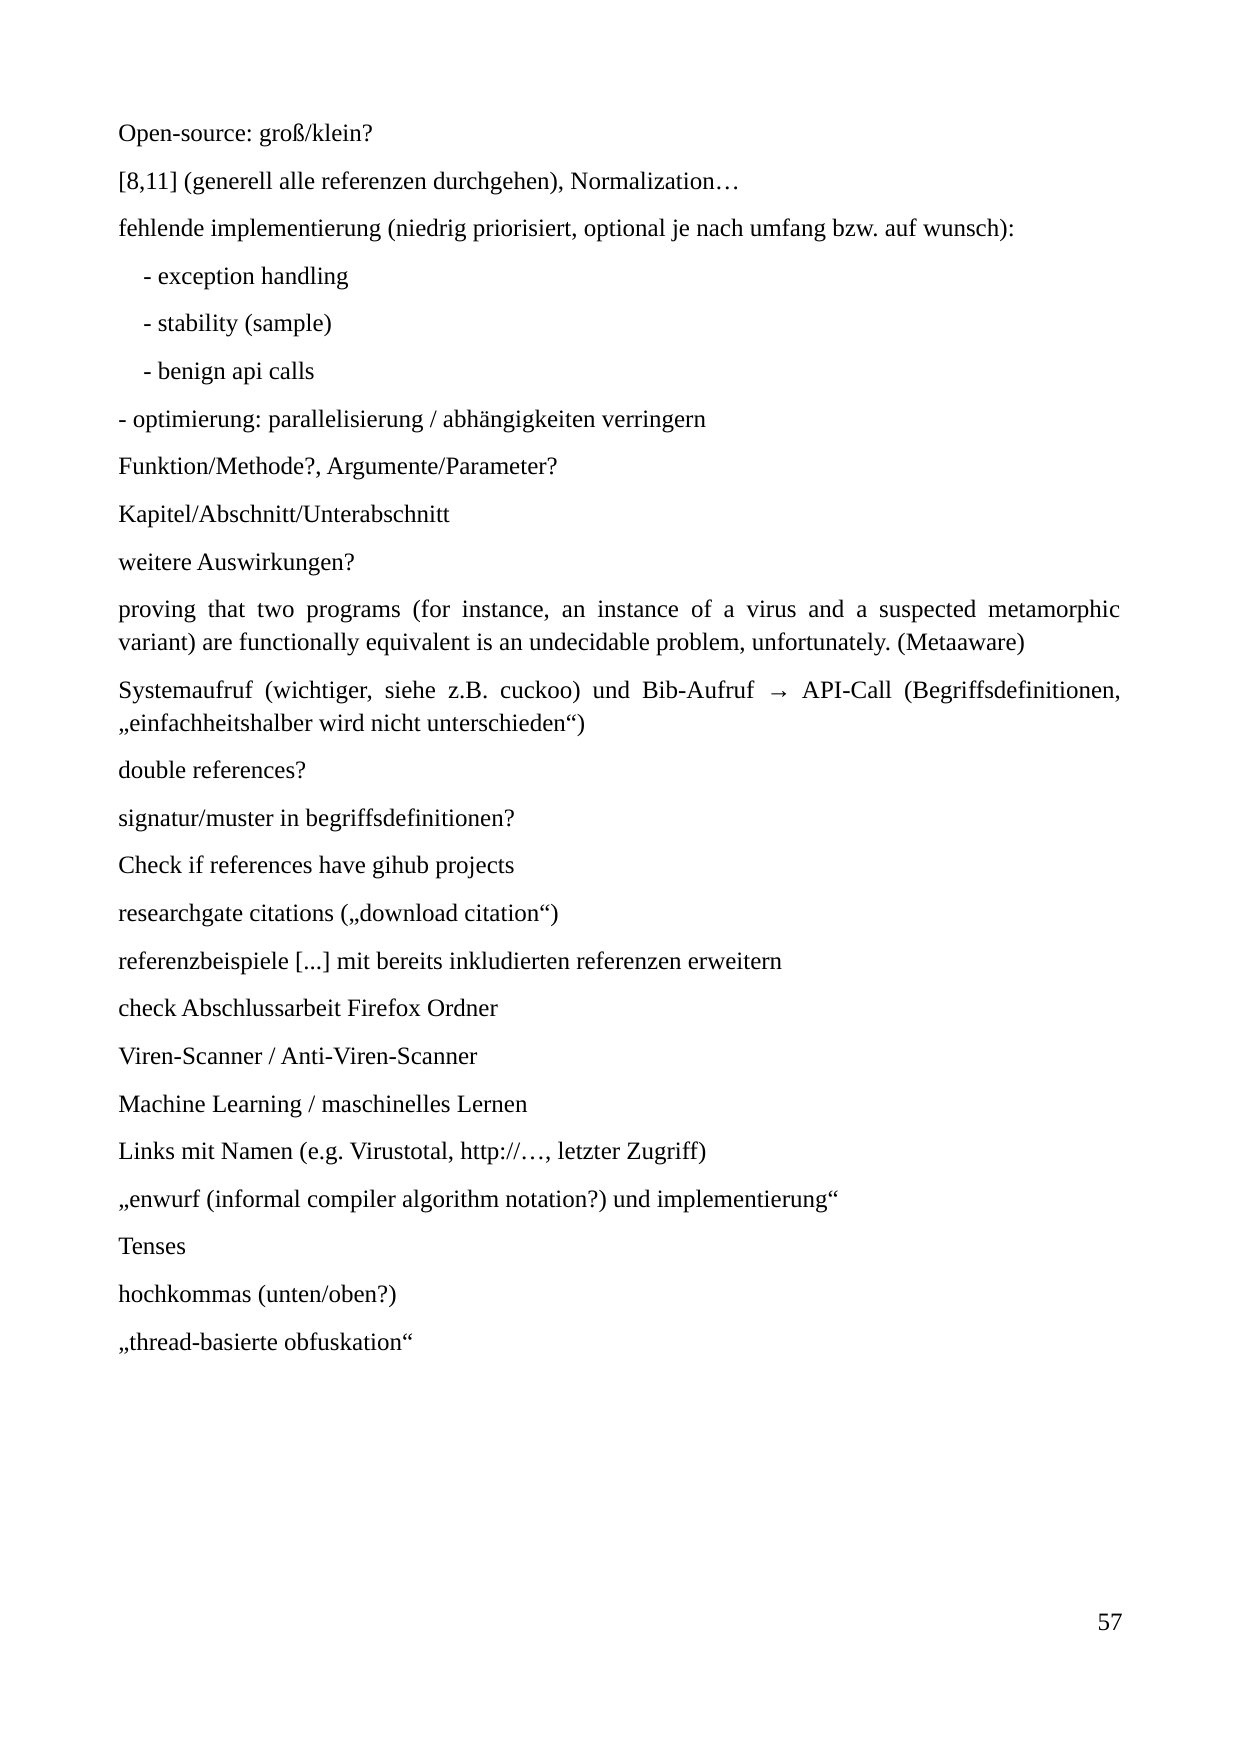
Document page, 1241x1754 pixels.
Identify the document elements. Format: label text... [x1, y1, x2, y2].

text Kapitel/Abschnitt/Unterabschnitt [118, 499, 1122, 528]
text - optimierung: parallelisierung / abhängigkeiten verringern [118, 404, 1122, 432]
text Systemaufruf (wichtiger, siehe z.B. cuckoo) und Bib-Aufruf → API-Call (Begriffsdefinitionen, „einfachheitshalber wird nicht unterschieden“) [118, 675, 1122, 737]
text Machine Learning / maschinelles Lernen [118, 1089, 1122, 1117]
text researchgate citations („download citation“) [118, 898, 1122, 927]
text - exception handling [118, 261, 1122, 290]
text check Abschlussarbeit Firefox Ordner [118, 993, 1122, 1022]
text fehlende implementierung (niedrig priorisiert, optional je nach umfang bzw. auf wunsch): [118, 213, 1122, 242]
text Viren-Scanner / Anti-Viren-Scanner [118, 1041, 1122, 1070]
text - benign api calls [118, 356, 1122, 385]
text Open-source: groß/klein? [118, 118, 1122, 147]
text Check if references have gihub projects [118, 851, 1122, 879]
text „enwurf (informal compiler algorithm notation?) und implementierung“ [118, 1184, 1122, 1213]
text „thread-basierte obfuskation“ [118, 1327, 1122, 1355]
text Links mit Namen (e.g. Virustotal, http://…, letzter Zugriff) [118, 1136, 1122, 1165]
text Tenses [118, 1231, 1122, 1260]
text proving that two programs (for instance, an instance of a virus and a suspected metamorphic variant) are functionally equivalent is an undecidable problem, unfortunately. (Metaaware) [118, 594, 1122, 656]
text - stability (sample) [118, 308, 1122, 337]
text weitere Auswirkungen? [118, 547, 1122, 575]
text [8,11] (generell alle referenzen durchgehen), Normalization… [118, 166, 1122, 194]
text double references? [118, 755, 1122, 784]
text Funktion/Methode?, Argumente/Parameter? [118, 451, 1122, 480]
text signatur/muster in begriffsdefinitionen? [118, 803, 1122, 832]
text hochkommas (unten/oben?) [118, 1279, 1122, 1308]
text referenzbeispiele [...] mit bereits inkludierten referenzen erweitern [118, 946, 1122, 974]
